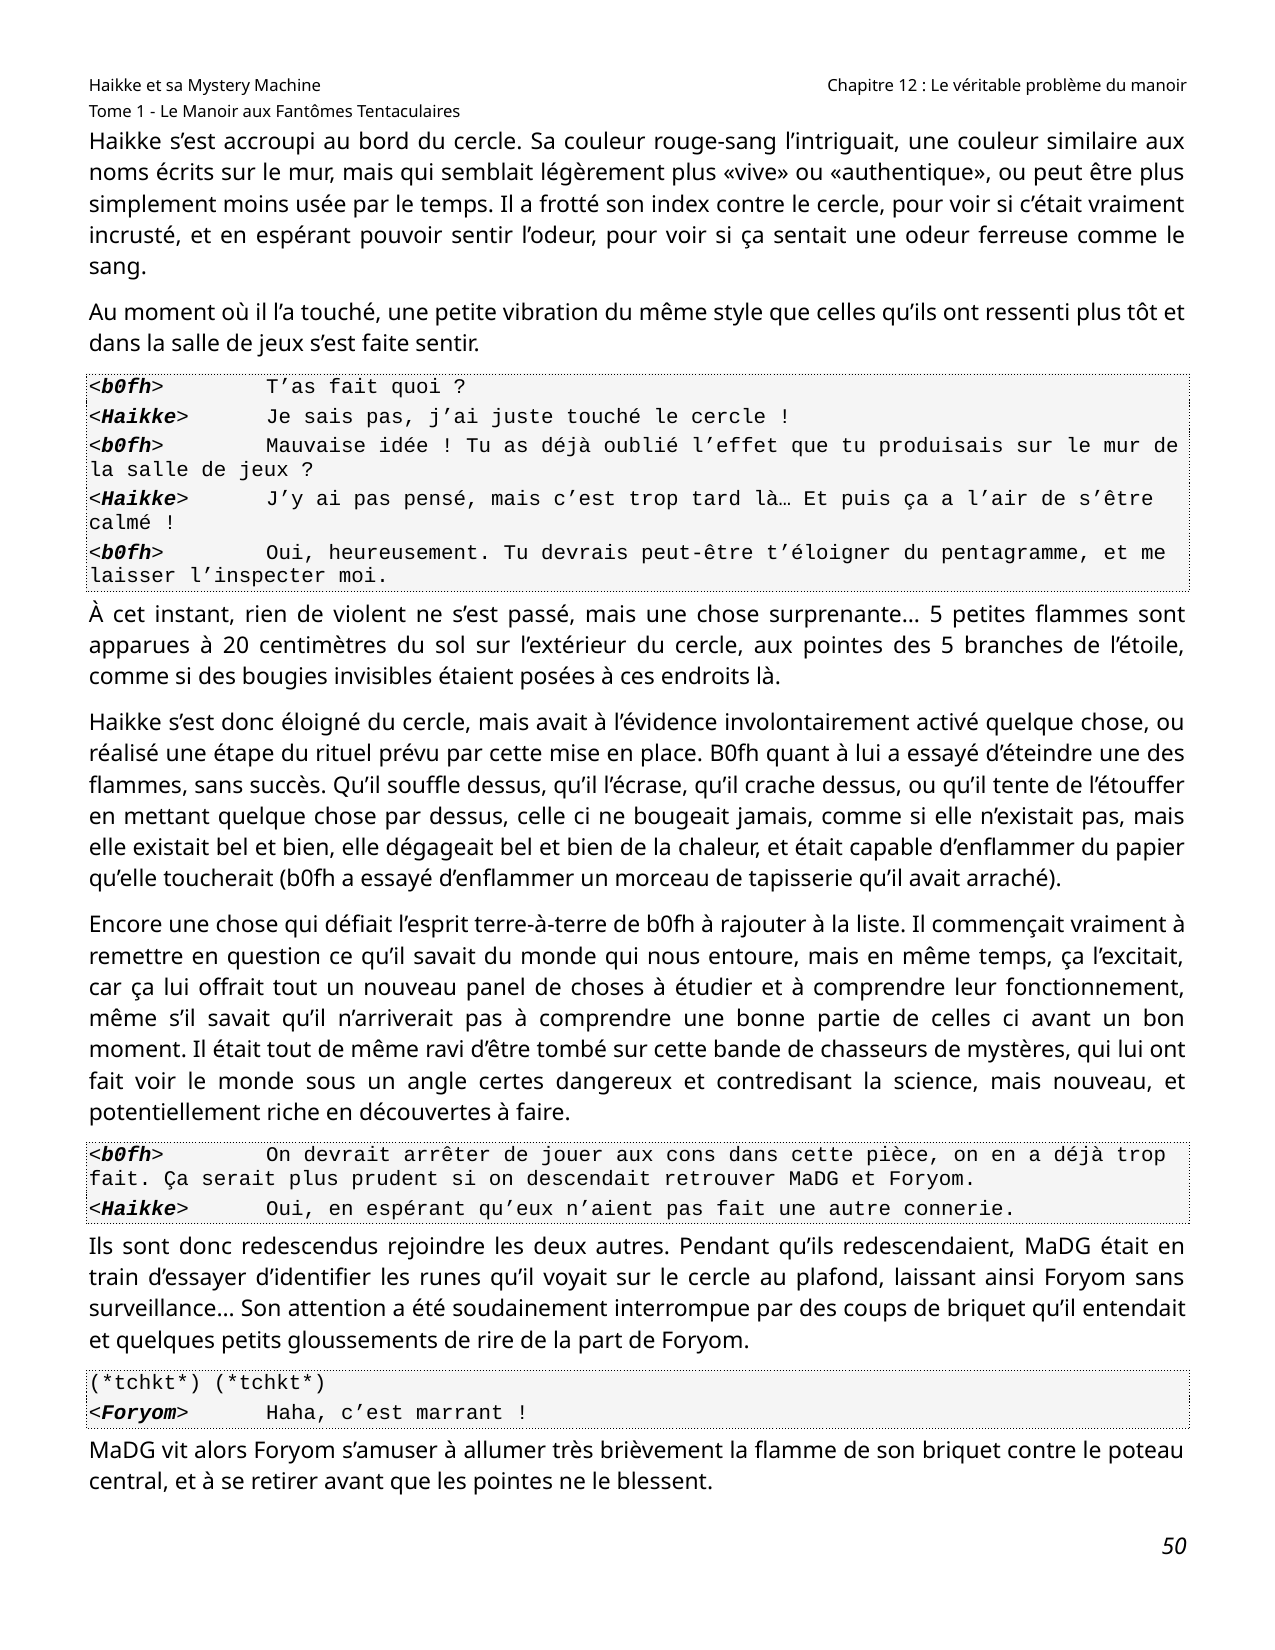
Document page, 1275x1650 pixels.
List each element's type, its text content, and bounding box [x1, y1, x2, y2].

text Haikke s’est donc éloigné du cercle, mais avait à l’évidence involontairement activé quelque chose, ou réalisé une étape du rituel prévu par cette mise en place. B0fh quant à lui a essayé d’éteindre une des flammes, sans succès. Qu’il souffle dessus, qu’il l’écrase, qu’il crache dessus, ou qu’il tente de l’étouffer en mettant quelque chose par dessus, celle ci ne bougeait jamais, comme si elle n’existait pas, mais elle existait bel et bien, elle dégageait bel et bien de la chaleur, et était capable d’enflammer du papier qu’elle toucherait (b0fh a essayé d’enflammer un morceau de tapisserie qu’il avait arraché). [88, 706, 1186, 893]
text Encore une chose qui défiait l’esprit terre-à-terre de b0fh à rajouter à la liste. Il commençait vraiment à remettre en question ce qu’il savait du monde qui nous entoure, mais en même temps, ça l’excitait, car ça lui offrait tout un nouveau panel de choses à étudier et à comprendre leur fonctionnement, même s’il savait qu’il n’arriverait pas à comprendre une bonne partie de celles ci avant un bon moment. Il était tout de même ravi d’être tombé sur cette bande de chasseurs de mystères, qui lui ont fait voir le monde sous un angle certes dangereux et contredisant la science, mais nouveau, et potentiellement riche en découvertes à faire. [88, 908, 1186, 1127]
text <Haikke> Oui, en espérant qu’eux n’aient pas fait une autre connerie. [86, 1195, 1189, 1224]
text <Haikke> Je sais pas, j’ai juste touché le cercle ! [86, 403, 1189, 429]
text (*tchkt*) (*tchkt*) [86, 1370, 1189, 1396]
text MaDG vit alors Foryom s’amuser à allumer très brièvement la flamme de son briquet contre le poteau central, et à se retirer avant que les pointes ne le blessent. [88, 1434, 1186, 1497]
text Haikke s’est accroupi au bord du cercle. Sa couleur rouge-sang l’intriguait, une couleur similaire aux noms écrits sur le mur, mais qui semblait légèrement plus «vive» ou «authentique», ou peut être plus simplement moins usée par le temps. Il a frotté son index contre le cercle, pour voir si c’était vraiment incrusté, et en espérant pouvoir sentir l’odeur, pour voir si ça sentait une odeur ferreuse comme le sang. [88, 125, 1186, 281]
text Ils sont donc redescendus rejoindre les deux autres. Pendant qu’ils redescendaient, MaDG était en train d’essayer d’identifier les runes qu’il voyait sur le cercle au plafond, laissant ainsi Foryom sans surveillance… Son attention a été soudainement interrompue par des coups de briquet qu’il entendait et quelques petits gloussements de rire de la part de Foryom. [88, 1230, 1186, 1355]
text À cet instant, rien de violent ne s’est passé, mais une chose surprenante… 5 petites flammes sont apparues à 20 centimètres du sol sur l’extérieur du cercle, aux pointes des 5 branches de l’étoile, comme si des bougies invisibles étaient posées à ces endroits là. [88, 597, 1186, 691]
text <b0fh> Mauvaise idée ! Tu as déjà oublié l’effet que tu produisais sur le mur de la salle de jeux ? [86, 433, 1189, 482]
text Au moment où il l’a touché, une petite vibration du même style que celles qu’ils ont ressenti plus tôt et dans la salle de jeux s’est faite sentir. [88, 296, 1186, 359]
text <b0fh> On devrait arrêter de jouer aux cons dans cette pièce, on en a déjà trop fait. Ça serait plus prudent si on descendait retrouver MaDG et Foryom. [86, 1142, 1189, 1192]
text <Foryom> Haha, c’est marrant ! [86, 1399, 1189, 1428]
text <b0fh> T’as fait quoi ? [86, 373, 1189, 400]
text <Haikke> J’y ai pas pensé, mais c’est trop tard là… Et puis ça a l’air de s’être calmé ! [86, 486, 1189, 536]
text <b0fh> Oui, heureusement. Tu devrais peut-être t’éloigner du pentagramme, et me laisser l’inspecter moi. [86, 539, 1189, 592]
